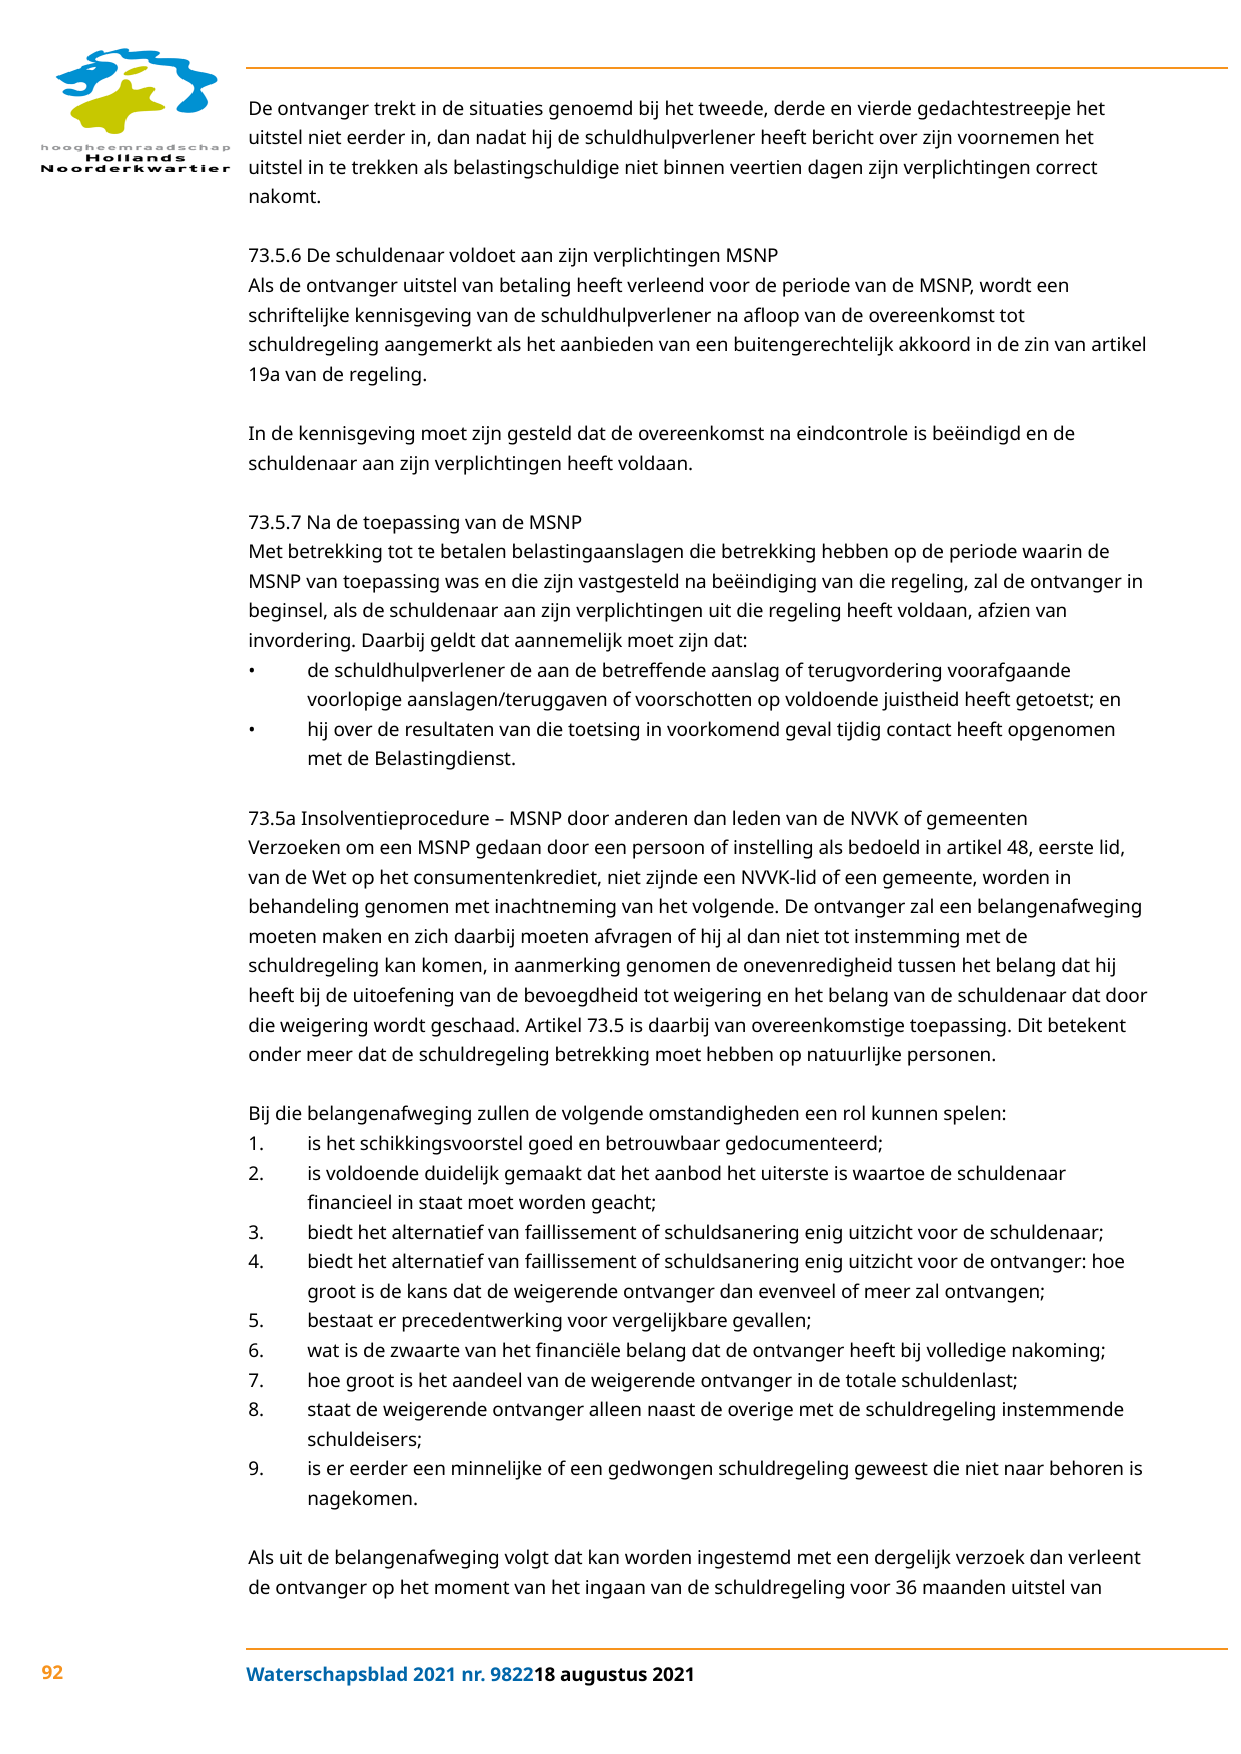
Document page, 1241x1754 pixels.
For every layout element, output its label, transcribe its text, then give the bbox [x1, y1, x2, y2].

text In de kennisgeving moet zijn gesteld dat de overeenkomst na eindcontrole is beëindigd en de schuldenaar aan zijn verplichtingen heeft voldaan. [248, 420, 1152, 476]
list biedt het alternatief van faillissement of schuldsanering enig uitzicht voor de schuldenaar; [248, 1219, 1152, 1245]
list biedt het alternatief van faillissement of schuldsanering enig uitzicht voor de ontvanger: hoe groot is de kans dat de weigerende ontvanger dan evenveel of meer zal ontvangen; [248, 1248, 1152, 1304]
list bestaat er precedentwerking voor vergelijkbare gevallen; [248, 1308, 1152, 1333]
text De ontvanger trekt in de situaties genoemd bij het tweede, derde en vierde gedachtestreepje het uitstel niet eerder in, dan nadat hij de schuldhulpverlener heeft bericht over zijn voornemen het uitstel in te trekken als belastingschuldige niet binnen veertien dagen zijn verplichtingen correct nakomt. [248, 95, 1152, 209]
list is er eerder een minnelijke of een gedwongen schuldregeling geweest die niet naar behoren is nagekomen. [248, 1456, 1152, 1511]
picture [41, 47, 231, 172]
list wat is de zwaarte van het financiële belang dat de ontvanger heeft bij volledige nakoming; [248, 1337, 1152, 1363]
text Als uit de belangenafweging volgt dat kan worden ingestemd met een dergelijk verzoek dan verleent de ontvanger op het moment van het ingaan van de schuldregeling voor 36 maanden uitstel van [248, 1544, 1152, 1600]
list de schuldhulpverlener de aan de betreffende aanslag of terugvordering voorafgaande voorlopige aanslagen/teruggaven of voorschotten op voldoende juistheid heeft getoetst; en [248, 657, 1152, 712]
list hij over de resultaten van die toetsing in voorkomend geval tijdig contact heeft opgenomen met de Belastingdienst. [248, 716, 1152, 771]
text 73.5.6 De schuldenaar voldoet aan zijn verplichtingen MSNP [248, 243, 1152, 268]
text Verzoeken om een MSNP gedaan door een persoon of instelling als bedoeld in artikel 48, eerste lid, van de Wet op het consumentenkrediet, niet zijnde een NVVK-lid of een gemeente, worden in behandeling genomen met inachtneming van het volgende. De ontvanger zal een belangenafweging moeten maken en zich daarbij moeten afvragen of hij al dan niet tot instemming met de schuldregeling kan komen, in aanmerking genomen de onevenredigheid tussen het belang dat hij heeft bij de uitoefening van de bevoegdheid tot weigering en het belang van de schuldenaar dat door die weigering wordt geschaad. Artikel 73.5 is daarbij van overeenkomstige toepassing. Dit betekent onder meer dat de schuldregeling betrekking moet hebben op natuurlijke personen. [248, 834, 1152, 1067]
text 73.5a Insolventieprocedure – MSNP door anderen dan leden van de NVVK of gemeenten [248, 805, 1152, 831]
list hoe groot is het aandeel van de weigerende ontvanger in de totale schuldenlast; [248, 1367, 1152, 1393]
list is het schikkingsvoorstel goed en betrouwbaar gedocumenteerd; [248, 1130, 1152, 1156]
text 73.5.7 Na de toepassing van de MSNP [248, 509, 1152, 535]
list is voldoende duidelijk gemaakt dat het aanbod het uiterste is waartoe de schuldenaar financieel in staat moet worden geacht; [248, 1160, 1152, 1215]
text Als de ontvanger uitstel van betaling heeft verleend voor de periode van de MSNP, wordt een schriftelijke kennisgeving van de schuldhulpverlener na afloop van de overeenkomst tot schuldregeling aangemerkt als het aanbieden van een buitengerechtelijk akkoord in de zin van artikel 19a van de regeling. [248, 272, 1152, 387]
list staat de weigerende ontvanger alleen naast de overige met de schuldregeling instemmende schuldeisers; [248, 1396, 1152, 1452]
text Bij die belangenafweging zullen de volgende omstandigheden een rol kunnen spelen: [248, 1101, 1152, 1126]
text Met betrekking tot te betalen belastingaanslagen die betrekking hebben op de periode waarin de MSNP van toepassing was en die zijn vastgesteld na beëindiging van die regeling, zal de ontvanger in beginsel, als de schuldenaar aan zijn verplichtingen uit die regeling heeft voldaan, afzien van invordering. Daarbij geldt dat aannemelijk moet zijn dat: [248, 538, 1152, 653]
